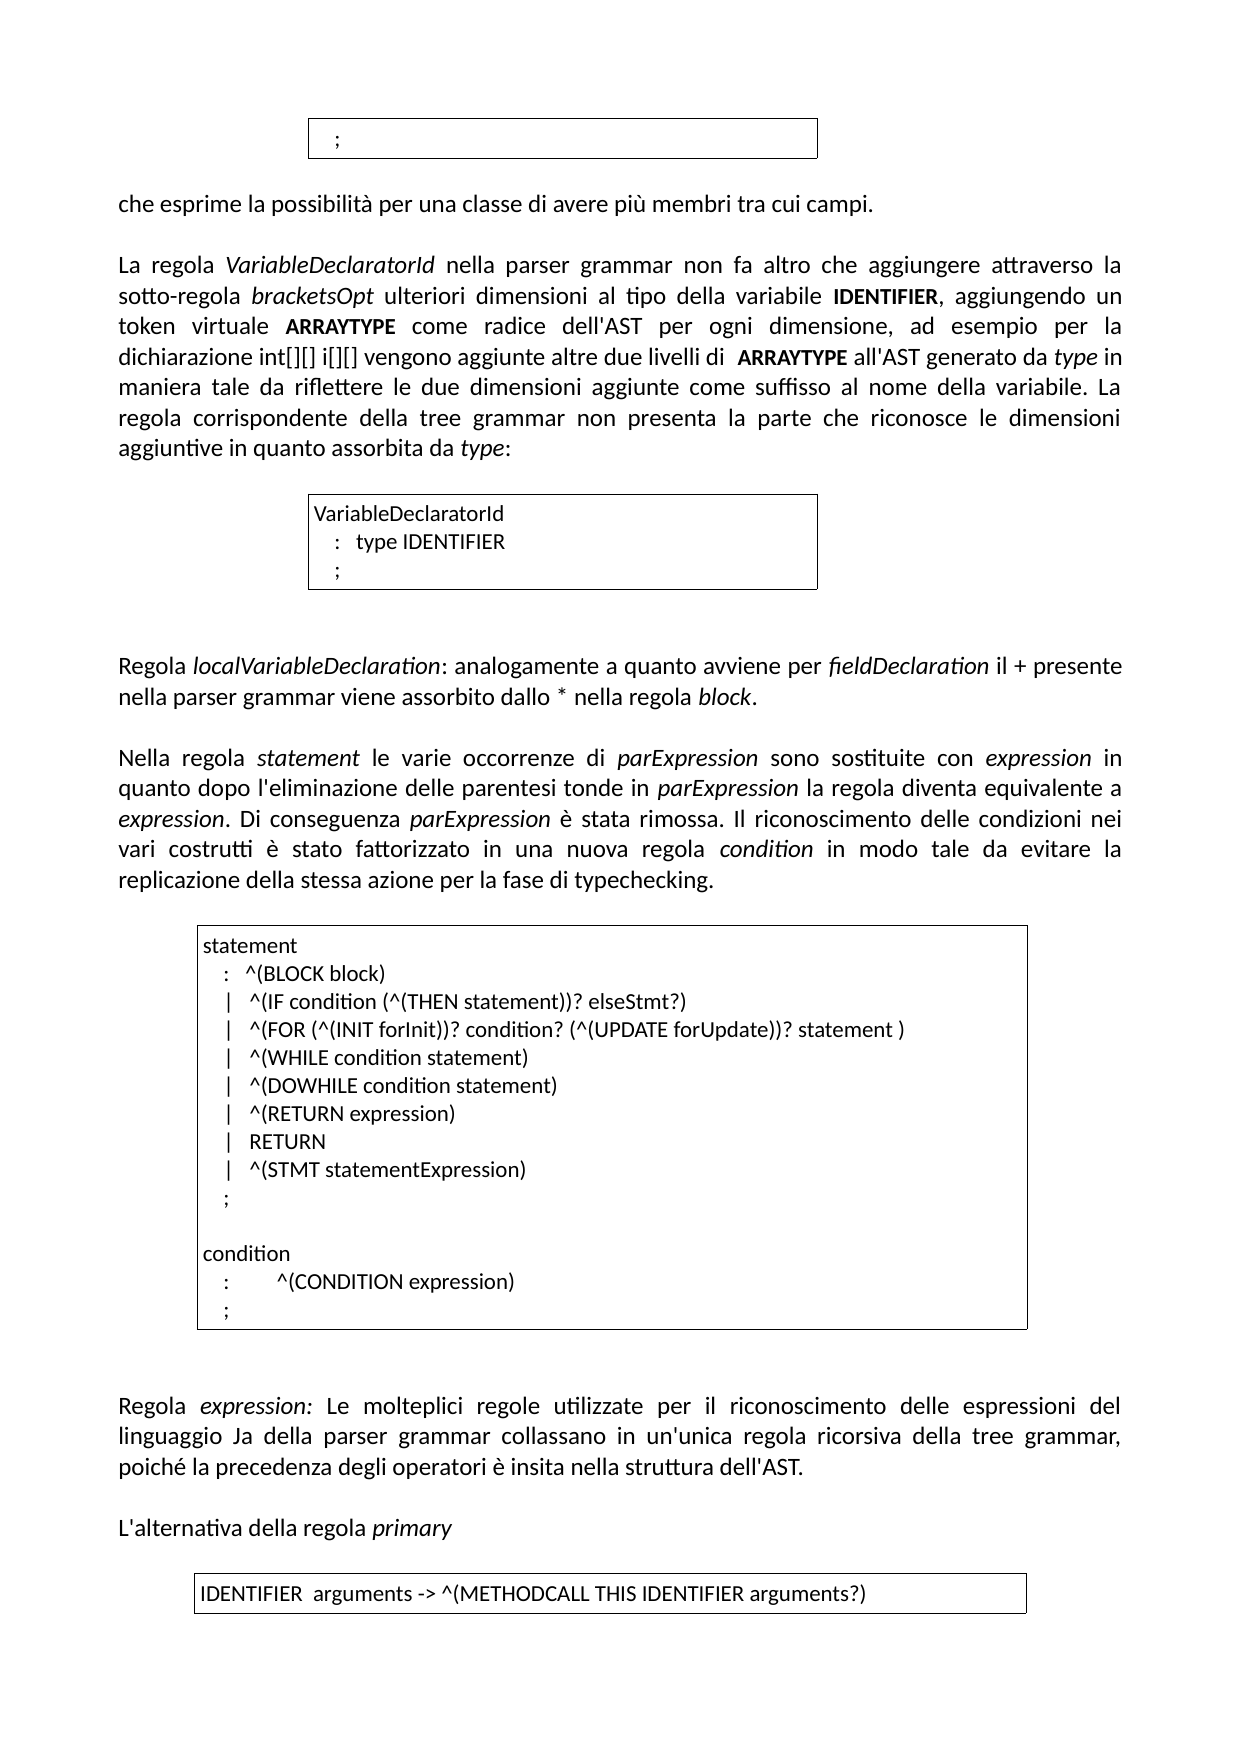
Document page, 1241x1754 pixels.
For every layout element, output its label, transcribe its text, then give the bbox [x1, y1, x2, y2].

text La regola VariableDeclaratorId nella parser grammar non fa altro che aggiungere attraverso la sotto-regola bracketsOpt ulteriori dimensioni al tipo della variabile IDENTIFIER, aggiungendo un token virtuale ARRAYTYPE come radice dell'AST per ogni dimensione, ad esempio per la dichiarazione int[][] i[][] vengono aggiunte altre due livelli di ARRAYTYPE all'AST generato da type in maniera tale da riflettere le due dimensioni aggiunte come suffisso al nome della variabile. La regola corrispondente della tree grammar non presenta la parte che riconosce le dimensioni aggiuntive in quanto assorbita da type: [118, 249, 1123, 463]
text Regola expression: Le molteplici regole utilizzate per il riconoscimento delle espressioni del linguaggio Ja della parser grammar collassano in un'unica regola ricorsiva della tree grammar, poiché la precedenza degli operatori è insita nella struttura dell'AST. [118, 1390, 1123, 1482]
text che esprime la possibilità per una classe di avere più membri tra cui campi. [118, 188, 1123, 219]
table_header IDENTIFIER arguments -> ^(METHODCALL THIS IDENTIFIER arguments?) [195, 1574, 1026, 1613]
text L'alternativa della regola primary [118, 1512, 1123, 1543]
table_header ; [309, 119, 817, 158]
table_header statement : ^(BLOCK block) | ^(IF condition (^(THEN statement))? elseStmt?) | ^(FOR (^(INIT forInit))? condition? (^(UPDATE forUpdate))? statement ) | ^(WHILE condition statement) | ^(DOWHILE condition statement) | ^(RETURN expression) | RETURN | ^(STMT statementExpression) ; condition : ^(CONDITION expression) ; [198, 926, 1027, 1329]
text Regola localVariableDeclaration: analogamente a quanto avviene per fieldDeclaration il + presente nella parser grammar viene assorbito dallo * nella regola block. [118, 650, 1123, 711]
table_header VariableDeclaratorId : type IDENTIFIER ; [309, 495, 817, 589]
text Nella regola statement le varie occorrenze di parExpression sono sostituite con expression in quanto dopo l'eliminazione delle parentesi tonde in parExpression la regola diventa equivalente a expression. Di conseguenza parExpression è stata rimossa. Il riconoscimento delle condizioni nei vari costrutti è stato fattorizzato in una nuova regola condition in modo tale da evitare la replicazione della stessa azione per la fase di typechecking. [118, 742, 1123, 894]
